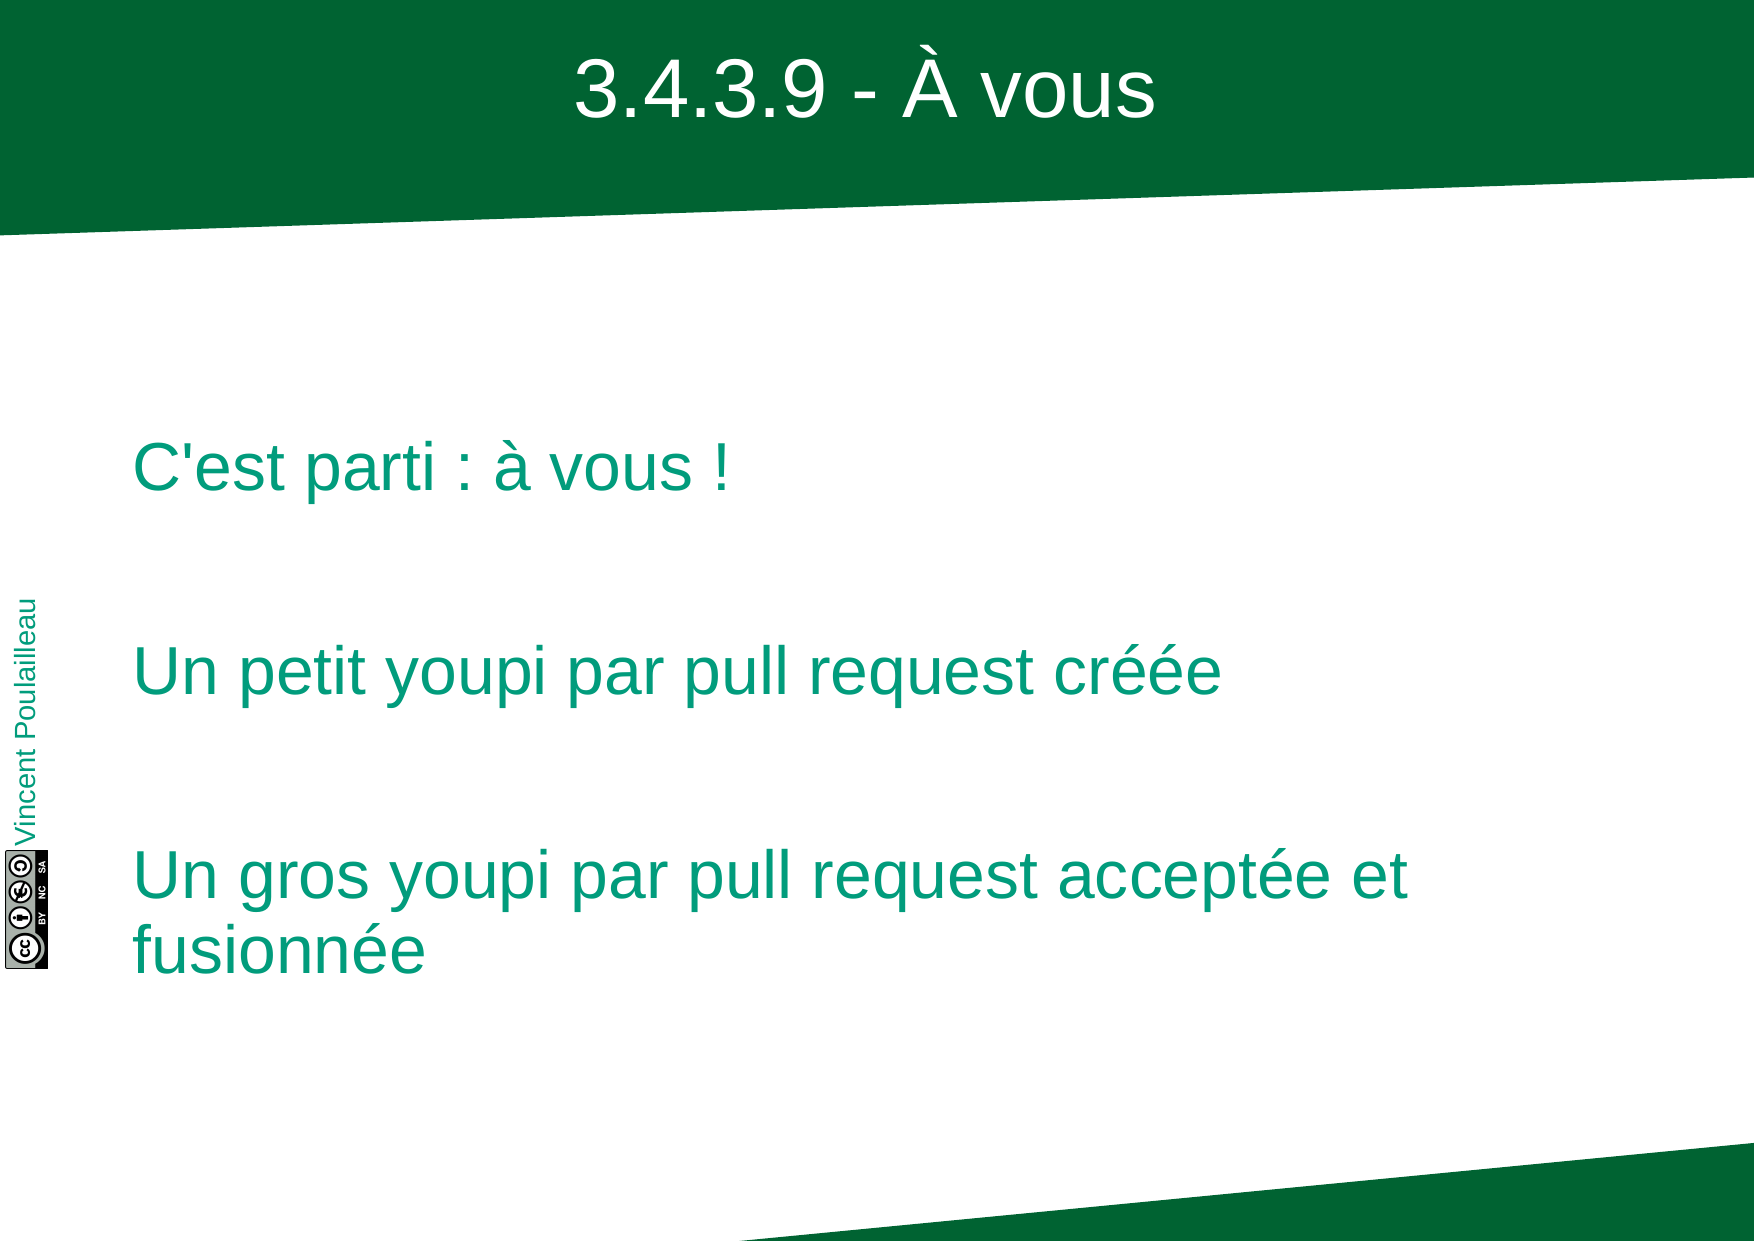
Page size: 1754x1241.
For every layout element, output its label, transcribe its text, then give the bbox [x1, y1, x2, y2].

text_box © 2019 Vincent Poulailleau [1, 448, 61, 1099]
text_box 3.4.3.9 - À vous [0, 0, 1754, 178]
text_box C'est parti : à vous ! Un petit youpi par pull request créée Un gros youpi par pull request acceptée et fusionnée [0, 178, 1754, 1241]
text_box [0, 178, 1740, 236]
picture [5, 850, 48, 969]
text_box [739, 1142, 1754, 1241]
